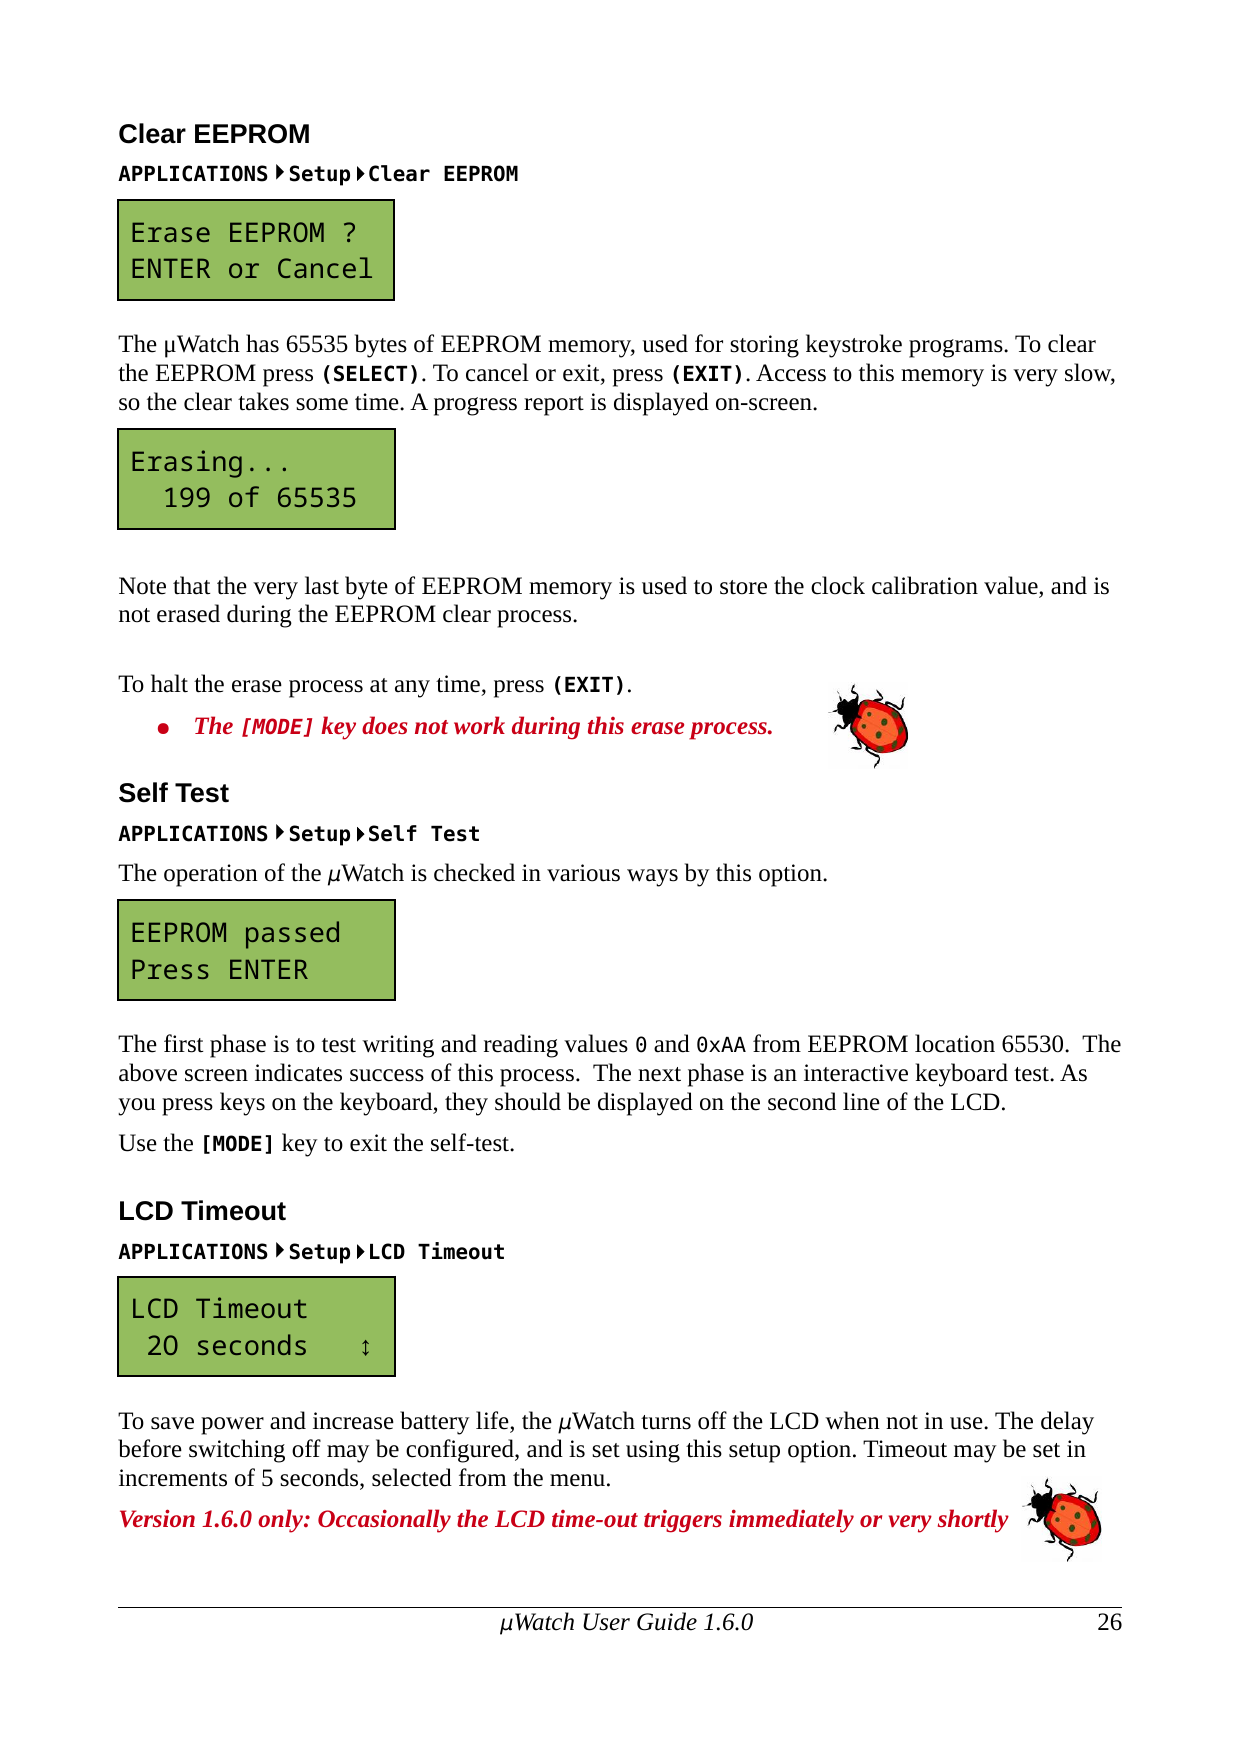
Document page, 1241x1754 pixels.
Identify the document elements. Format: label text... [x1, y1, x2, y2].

table_header EEPROM passed Press ENTER [119, 901, 394, 999]
table_header LCD Timeout 2O seconds ↕ [119, 1278, 394, 1375]
list [909, 711, 1122, 739]
text The μWatch has 65535 bytes of EEPROM memory, used for storing keystroke programs. To clear the EEPROM press (SELECT). To cancel or exit, press (EXIT). Access to this memory is very slow, so the clear takes some time. A progress report is displayed on-screen. [118, 301, 1122, 416]
text Use the [MODE] key to exit the self-test. [118, 1128, 1122, 1157]
picture [1021, 1476, 1102, 1562]
text To halt the erase process at any time, press (EXIT). [118, 641, 1122, 698]
table_header Erasing... 199 of 65535 [119, 430, 394, 527]
text The first phase is to test writing and reading values 0 and 0xAA from EEPROM location 65530. The above screen indicates success of this process. The next phase is an interactive keyboard test. As you press keys on the keyboard, they should be displayed on the second line of the LCD. [118, 1001, 1122, 1116]
list The [MODE] key does not work during this erase process. [156, 711, 827, 739]
text APPLICATIONSSetupLCD Timeout [118, 1238, 1122, 1263]
picture [827, 682, 909, 769]
text Version 1.6.0 only: Occasionally the LCD time-out triggers immediately or very shortly [118, 1504, 1021, 1533]
text APPLICATIONSSetupClear EEPROM [118, 162, 1122, 187]
text The operation of the μWatch is checked in various ways by this option. [118, 858, 1122, 887]
table_header Erase EEPROM ? ENTER or Cancel [119, 201, 393, 298]
text Note that the very last byte of EEPROM memory is used to store the clock calibration value, and is not erased during the EEPROM clear process. [118, 571, 1122, 628]
text APPLICATIONSSetupSelf Test [118, 821, 1122, 846]
subtitle LCD Timeout [118, 1194, 1122, 1226]
text To save power and increase battery life, the μWatch turns off the LCD when not in use. The delay before switching off may be configured, and is set using this setup option. Timeout may be set in increments of 5 seconds, selected from the menu. [118, 1377, 1122, 1492]
subtitle Self Test [118, 777, 1122, 808]
subtitle Clear EEPROM [118, 118, 1122, 149]
